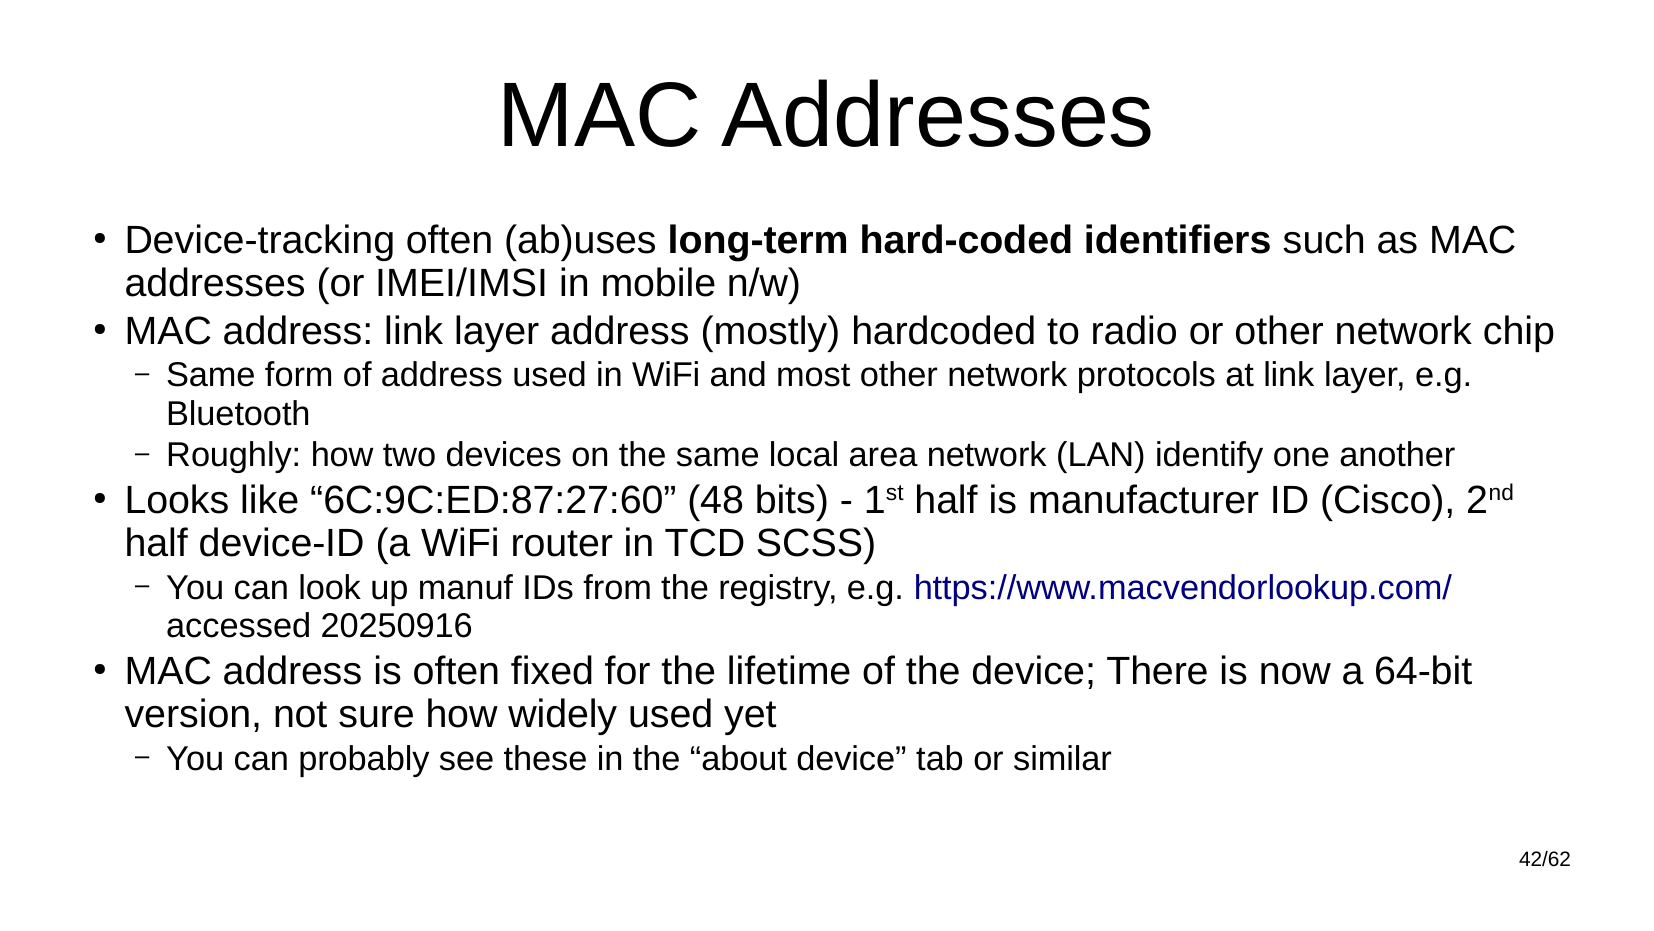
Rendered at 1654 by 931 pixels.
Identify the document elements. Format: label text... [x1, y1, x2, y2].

title MAC Addresses [82, 37, 1571, 193]
list Device-tracking often (ab)uses long-term hard-coded identifiers such as MAC addresses (or IMEI/IMSI in mobile n/w) MAC address: link layer address (mostly) hardcoded to radio or other network chip Same form of address used in WiFi and most other network protocols at link layer, e.g. Bluetooth Roughly: how two devices on the same local area network (LAN) identify one another Looks like “6C:9C:ED:87:27:60” (48 bits) - 1st half is manufacturer ID (Cisco), 2nd half device-ID (a WiFi router in TCD SCSS) You can look up manuf IDs from the registry, e.g. https://www.macvendorlookup.com/ accessed 20250916 MAC address is often fixed for the lifetime of the device; There is now a 64-bit version, not sure how widely used yet You can probably see these in the “about device” tab or similar [82, 217, 1571, 815]
